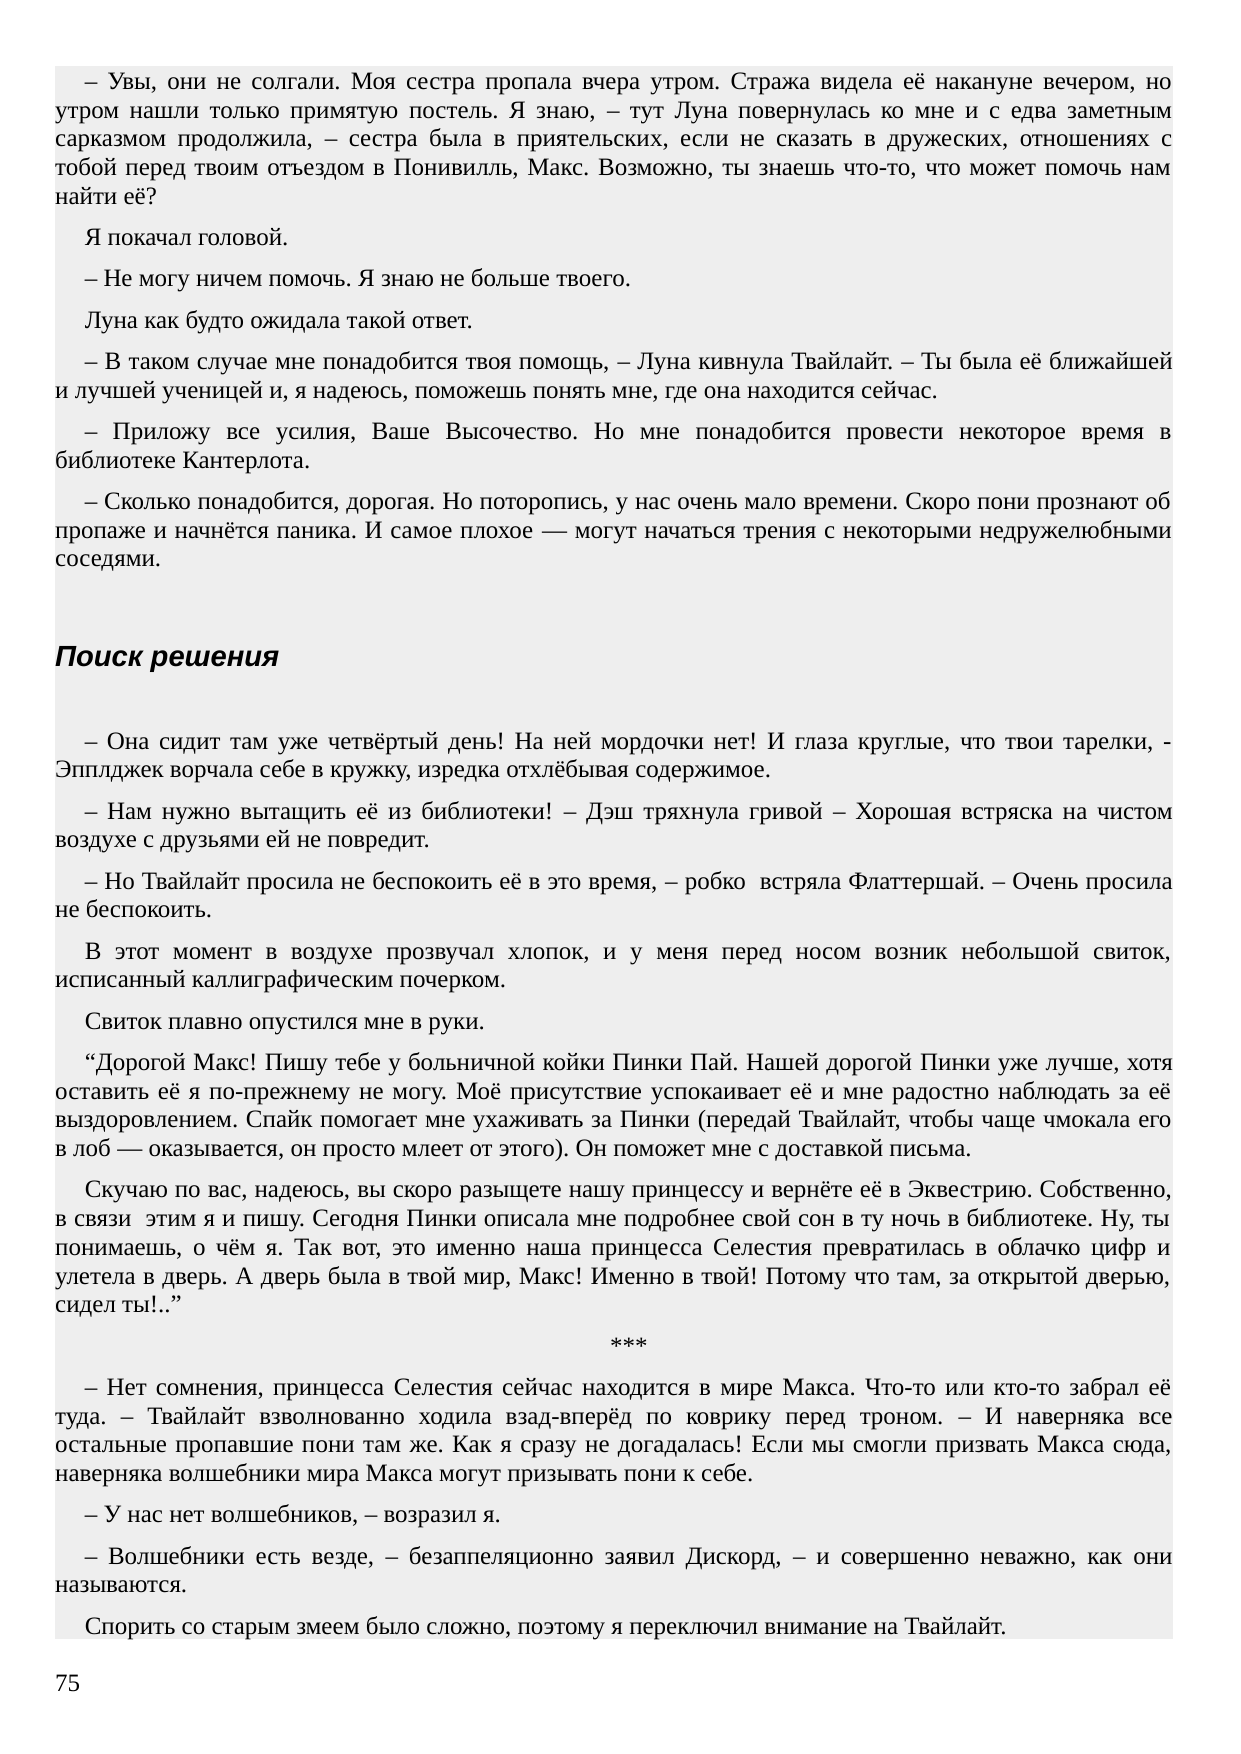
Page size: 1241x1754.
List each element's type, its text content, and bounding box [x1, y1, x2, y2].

text Свиток плавно опустился мне в руки. [55, 1006, 1173, 1034]
text В этот момент в воздухе прозвучал хлопок, и у меня перед носом возник небольшой свиток, исписанный каллиграфическим почерком. [55, 936, 1173, 993]
text – Приложу все усилия, Ваше Высочество. Но мне понадобится провести некоторое время в библиотеке Кантерлота. [55, 416, 1173, 473]
text – Нам нужно вытащить её из библиотеки! – Дэш тряхнула гривой – Хорошая встряска на чистом воздухе с друзьями ей не повредит. [55, 796, 1173, 853]
text – Но Твайлайт просила не беспокоить её в это время, – робко встряла Флаттершай. – Очень просила не беспокоить. [55, 866, 1173, 923]
text – Сколько понадобится, дорогая. Но поторопись, у нас очень мало времени. Скоро пони прознают об пропаже и начнётся паника. И самое плохое — могут начаться трения с некоторыми недружелюбными соседями. [55, 486, 1173, 572]
subtitle Поиск решения [55, 638, 1173, 672]
text – Увы, они не солгали. Моя сестра пропала вчера утром. Стража видела её накануне вечером, но утром нашли только примятую постель. Я знаю, – тут Луна повернулась ко мне и с едва заметным сарказмом продолжила, – сестра была в приятельских, если не сказать в дружеских, отношениях с тобой перед твоим отъездом в Понивилль, Макс. Возможно, ты знаешь что-то, что может помочь нам найти её? [55, 66, 1173, 210]
text Скучаю по вас, надеюсь, вы скоро разыщете нашу принцессу и вернёте её в Эквестрию. Собственно, в связи этим я и пишу. Сегодня Пинки описала мне подробнее свой сон в ту ночь в библиотеке. Ну, ты понимаешь, о чём я. Так вот, это именно наша принцесса Селестия превратилась в облачко цифр и улетела в дверь. А дверь была в твой мир, Макс! Именно в твой! Потому что там, за открытой дверью, сидел ты!..” [55, 1174, 1173, 1318]
text “Дорогой Макс! Пишу тебе у больничной койки Пинки Пай. Нашей дорогой Пинки уже лучше, хотя оставить её я по-прежнему не могу. Моё присутствие успокаивает её и мне радостно наблюдать за её выздоровлением. Спайк помогает мне ухаживать за Пинки (передай Твайлайт, чтобы чаще чмокала его в лоб — оказывается, он просто млеет от этого). Он поможет мне с доставкой письма. [55, 1047, 1173, 1162]
text – Она сидит там уже четвёртый день! На ней мордочки нет! И глаза круглые, что твои тарелки, - Эпплджек ворчала себе в кружку, изредка отхлёбывая содержимое. [55, 726, 1173, 783]
text – Не могу ничем помочь. Я знаю не больше твоего. [55, 263, 1173, 292]
text – Нет сомнения, принцесса Селестия сейчас находится в мире Макса. Что-то или кто-то забрал её туда. – Твайлайт взволнованно ходила взад-вперёд по коврику перед троном. – И наверняка все остальные пропавшие пони там же. Как я сразу не догадалась! Если мы смогли призвать Макса сюда, наверняка волшебники мира Макса могут призывать пони к себе. [55, 1372, 1173, 1487]
text *** [55, 1331, 1173, 1359]
text – У нас нет волшебников, – возразил я. [55, 1499, 1173, 1528]
text Луна как будто ожидала такой ответ. [55, 305, 1173, 333]
text Спорить со старым змеем было сложно, поэтому я переключил внимание на Твайлайт. [55, 1611, 1173, 1639]
text – Волшебники есть везде, – безаппеляционно заявил Дискорд, – и совершенно неважно, как они называются. [55, 1541, 1173, 1598]
text – В таком случае мне понадобится твоя помощь, – Луна кивнула Твайлайт. – Ты была её ближайшей и лучшей ученицей и, я надеюсь, поможешь понять мне, где она находится сейчас. [55, 346, 1173, 403]
text Я покачал головой. [55, 222, 1173, 251]
